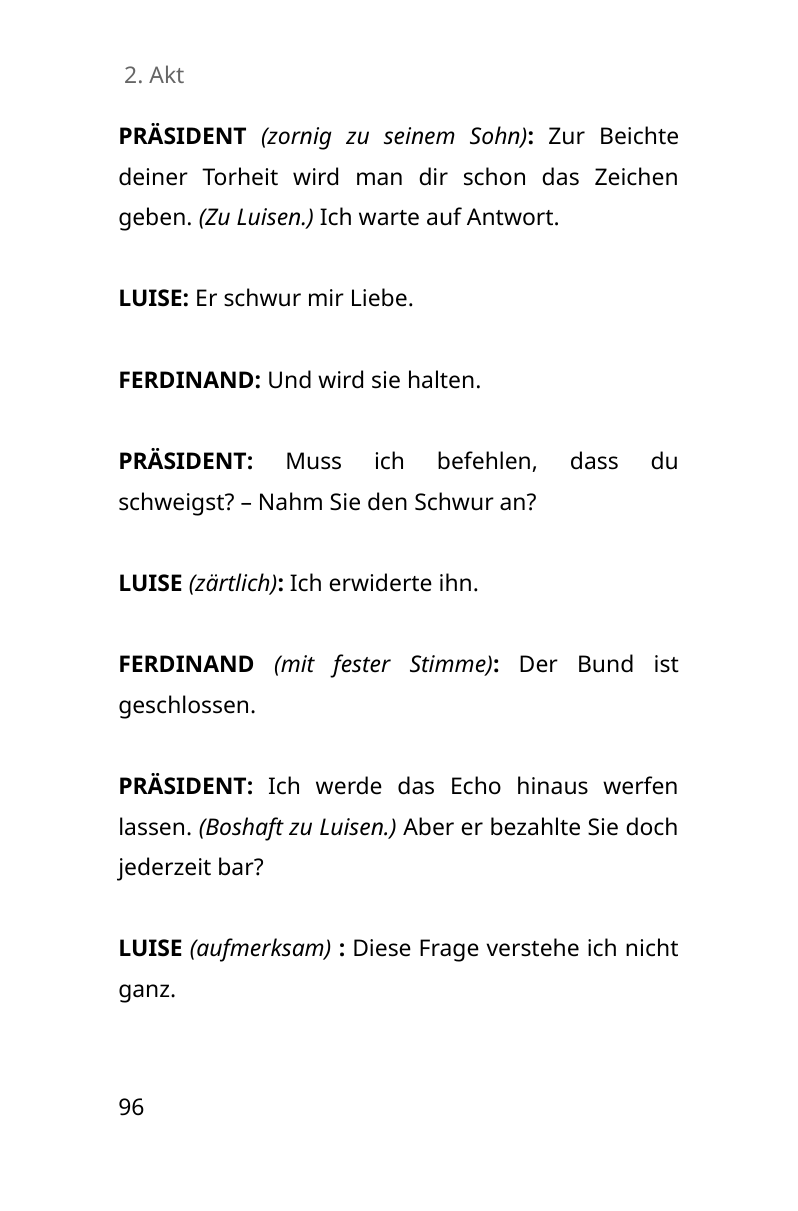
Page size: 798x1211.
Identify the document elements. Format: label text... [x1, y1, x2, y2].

text PRÄSIDENT: Muss ich befehlen, dass du schweigst? – Nahm Sie den Schwur an? [118, 416, 679, 517]
text LUISE: Er schwur mir Liebe. [118, 253, 679, 313]
text FERDINAND (mit fester Stimme): Der Bund ist geschlossen. [118, 619, 679, 720]
text FERDINAND: Und wird sie halten. [118, 335, 679, 395]
text PRÄSIDENT (zornig zu seinem Sohn): Zur Beichte deiner Torheit wird man dir schon das Zeichen geben. (Zu Luisen.) Ich warte auf Antwort. [118, 120, 679, 232]
text LUISE (aufmerksam) : Diese Frage verstehe ich nicht ganz. [118, 903, 679, 1004]
text LUISE (zärtlich): Ich erwiderte ihn. [118, 538, 679, 598]
text PRÄSIDENT: Ich werde das Echo hinaus werfen lassen. (Boshaft zu Luisen.) Aber er bezahlte Sie doch jederzeit bar? [118, 741, 679, 882]
